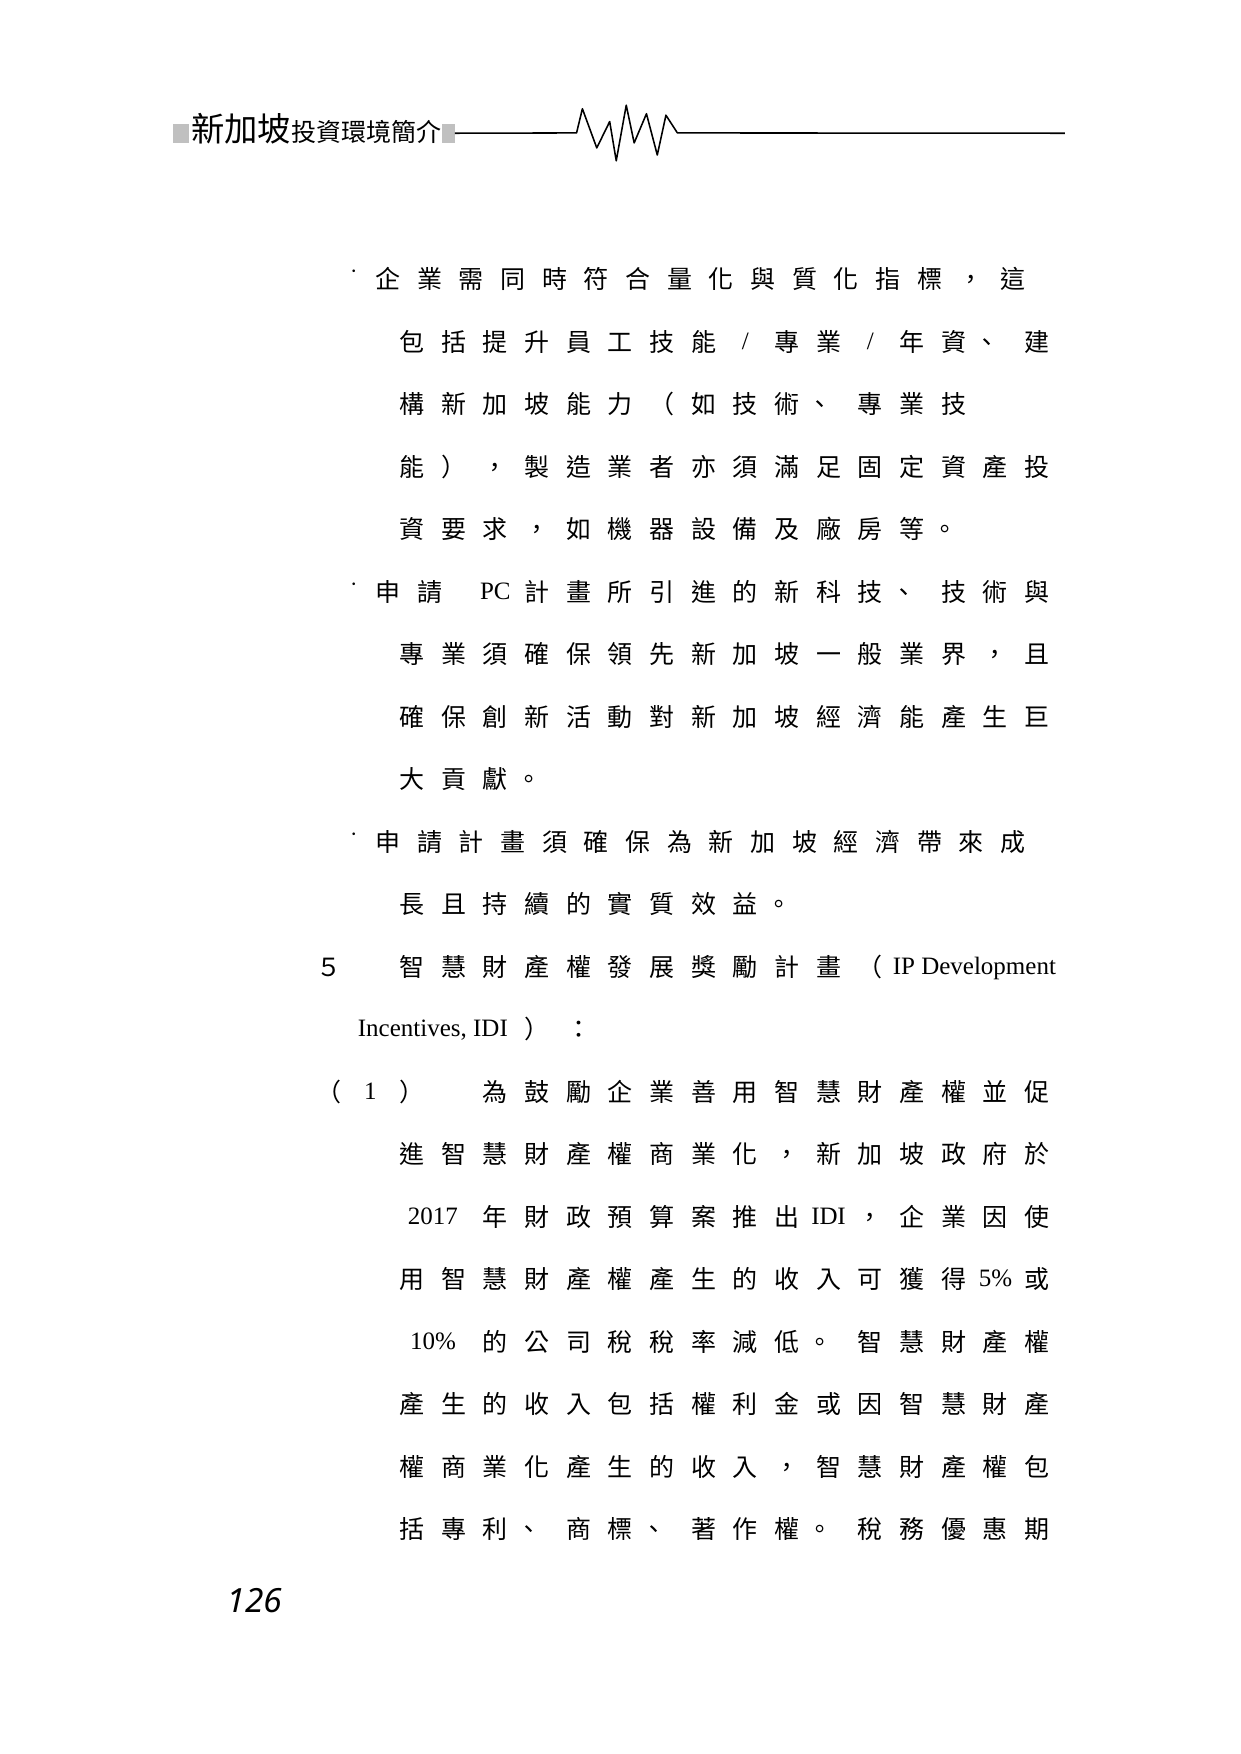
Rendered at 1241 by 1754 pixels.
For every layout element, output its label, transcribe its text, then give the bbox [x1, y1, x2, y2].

text ˙ 申請計畫須確保為新加坡經濟帶來成長且持續的實質效益。 [330, 799, 1058, 924]
text ˙ 企業需同時符合量化與質化指標，這包括提升員工技能/專業/年資、建構新加坡能力（如技術、專業技能），製造業者亦須滿足固定資產投資要求，如機器設備及廠房等。 [330, 236, 1058, 549]
text ５ 智慧財產權發展獎勵計畫（IP Development Incentives, IDI）： [281, 924, 1058, 1049]
text （1） 為鼓勵企業善用智慧財產權並促進智慧財產權商業化，新加坡政府於2017年財政預算案推出IDI，企業因使用智慧財產權產生的收入可獲得5%或10%的公司稅稅率減低。智慧財產權產生的收入包括權利金或因智慧財產權商業化產生的收入，智慧財產權包括專利、商標、著作權。稅務優惠期 [306, 1049, 1058, 1549]
text ˙ 申請PC計畫所引進的新科技、技術與專業須確保領先新加坡一般業界，且確保創新活動對新加坡經濟能產生巨大貢獻。 [330, 549, 1058, 799]
